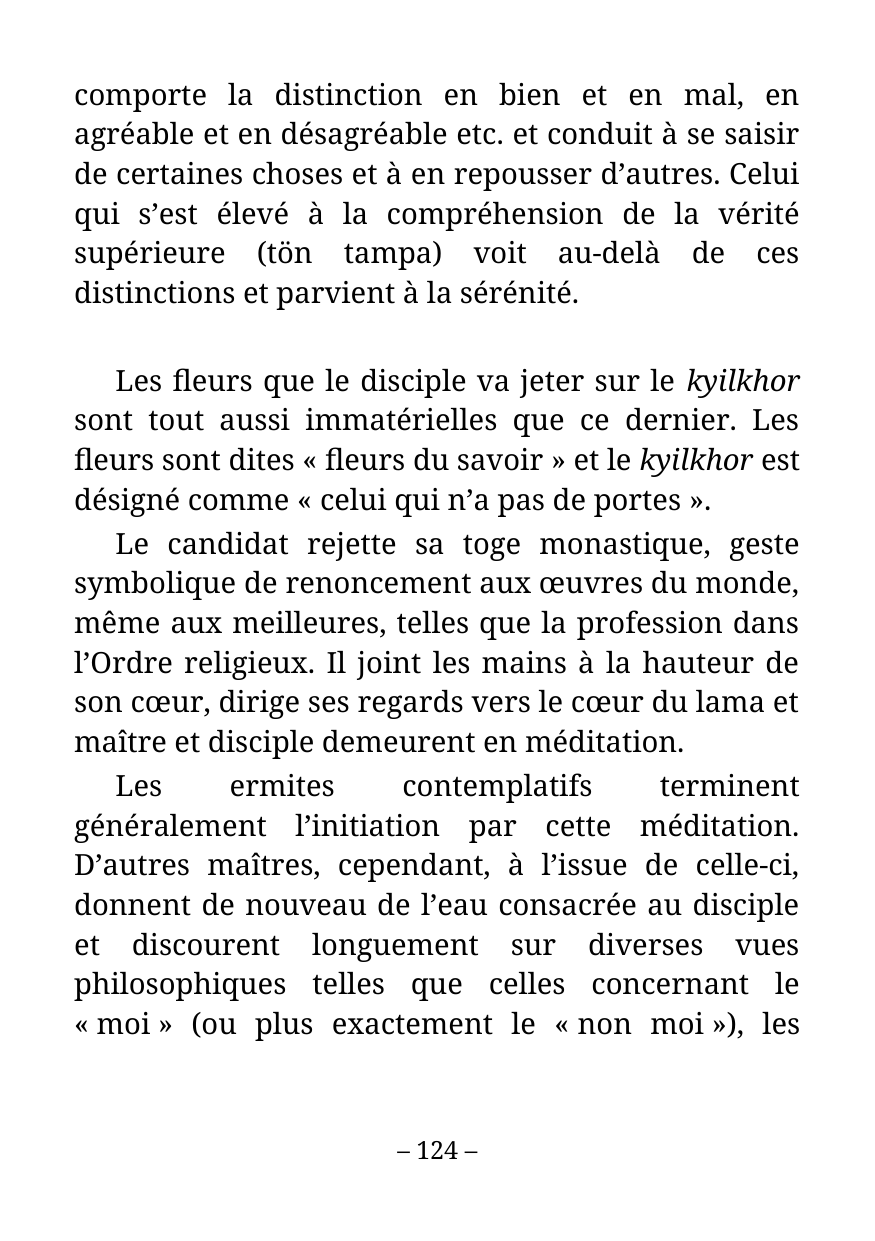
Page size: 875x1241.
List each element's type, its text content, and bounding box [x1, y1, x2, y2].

text comporte la distinction en bien et en mal, en agréable et en désagréable etc. et conduit à se saisir de certaines choses et à en repousser d’autres. Celui qui s’est élevé à la compréhension de la vérité supérieure (tön tampa) voit au-delà de ces distinctions et parvient à la sérénité. [74, 74, 800, 312]
text Les fleurs que le disciple va jeter sur le kyilkhor sont tout aussi immatérielles que ce dernier. Les fleurs sont dites « fleurs du savoir » et le kyilkhor est désigné comme « celui qui n’a pas de portes ». [74, 360, 800, 519]
text Le candidat rejette sa toge monastique, geste symbolique de renoncement aux œuvres du monde, même aux meilleures, telles que la profession dans l’Ordre religieux. Il joint les mains à la hauteur de son cœur, dirige ses regards vers le cœur du lama et maître et disciple demeurent en méditation. [74, 523, 800, 761]
text Les ermites contemplatifs terminent généralement l’initiation par cette méditation. D’autres maîtres, cependant, à l’issue de celle-ci, donnent de nouveau de l’eau consacrée au disciple et discourent longuement sur diverses vues philosophiques telles que celles concernant le « moi » (ou plus exactement le « non moi »), les [74, 765, 800, 1043]
